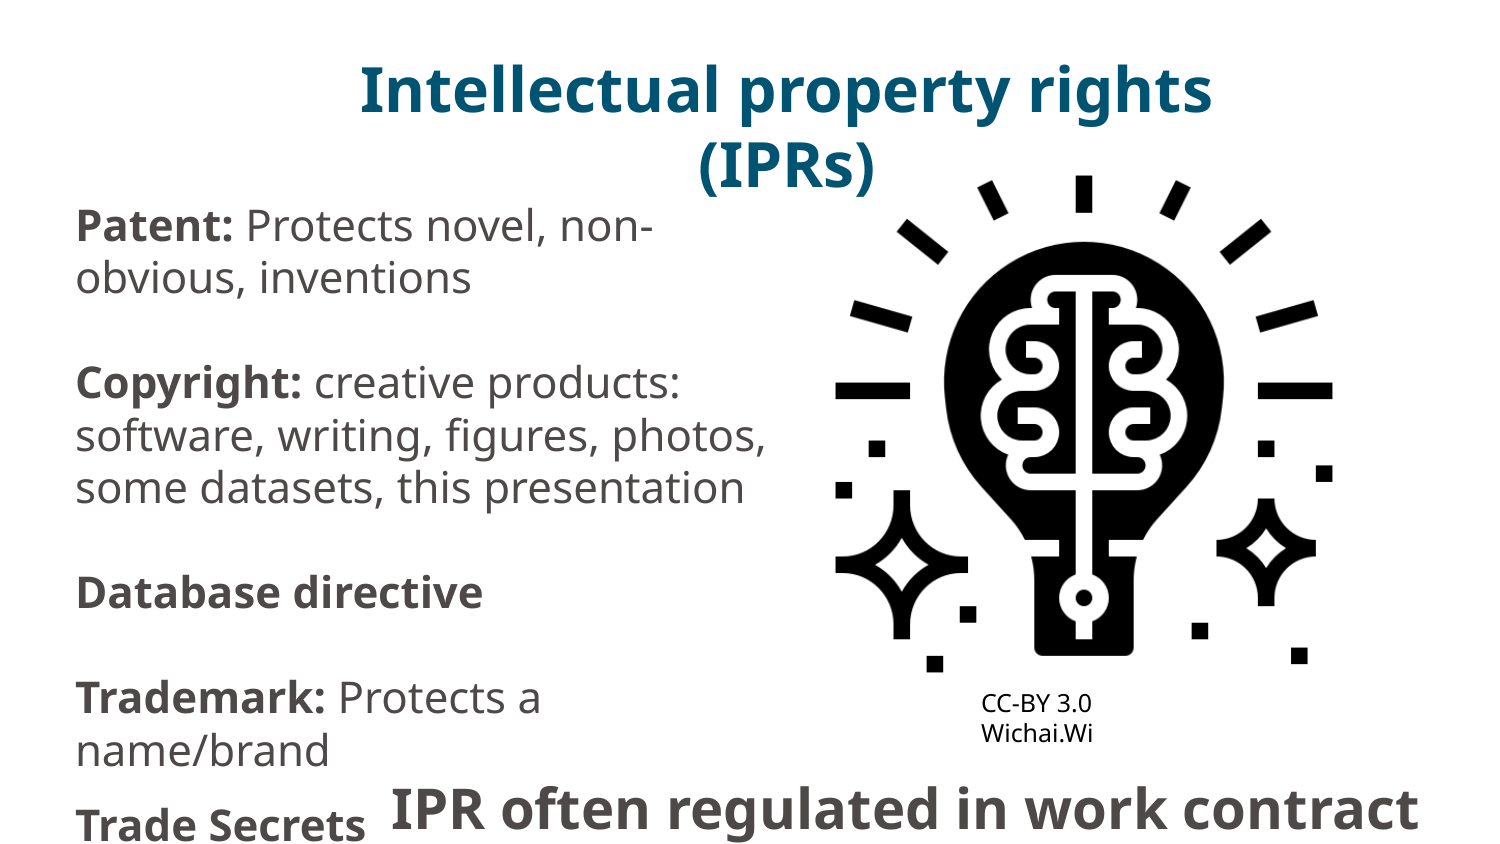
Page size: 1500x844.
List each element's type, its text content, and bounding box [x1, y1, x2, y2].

picture [819, 159, 1349, 689]
text_box CC-BY 3.0 Wichai.Wi [969, 682, 1217, 722]
text_box Intellectual property rights (IPRs) [292, 44, 1282, 159]
text_box Patent: Protects novel, non-obvious, inventions Copyright: creative products: software, writing, figures, photos, some datasets, this presentation Database directive Trademark: Protects a name/brand Trade Secrets [75, 197, 784, 687]
text_box IPR often regulated in work contract [379, 768, 1500, 844]
